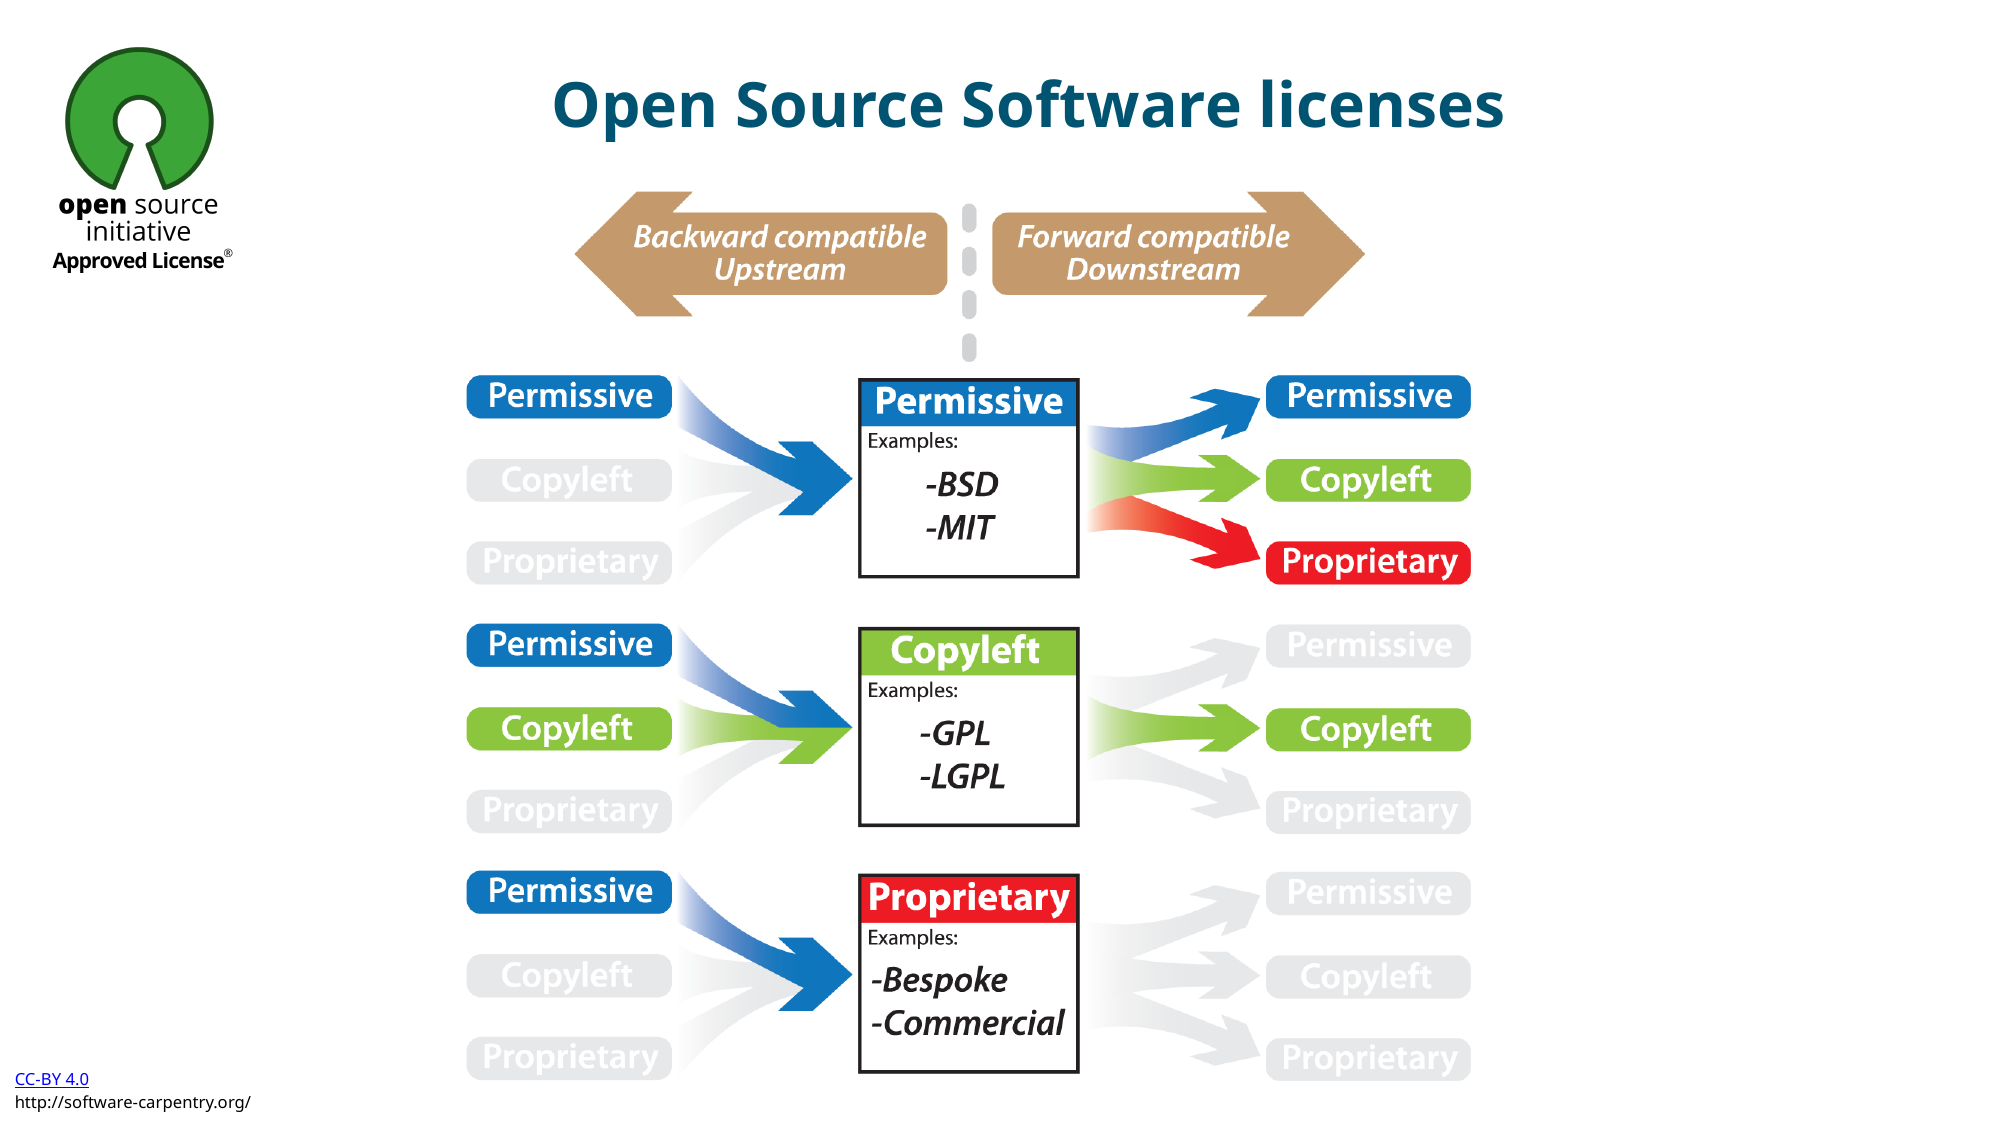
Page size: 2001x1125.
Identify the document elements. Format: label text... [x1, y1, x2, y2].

picture [460, 185, 1477, 1087]
text_box CC-BY 4.0 http://software-carpentry.org/ [3, 1063, 319, 1125]
picture [47, 32, 236, 284]
text_box Open Source Software licenses [434, 59, 1624, 212]
